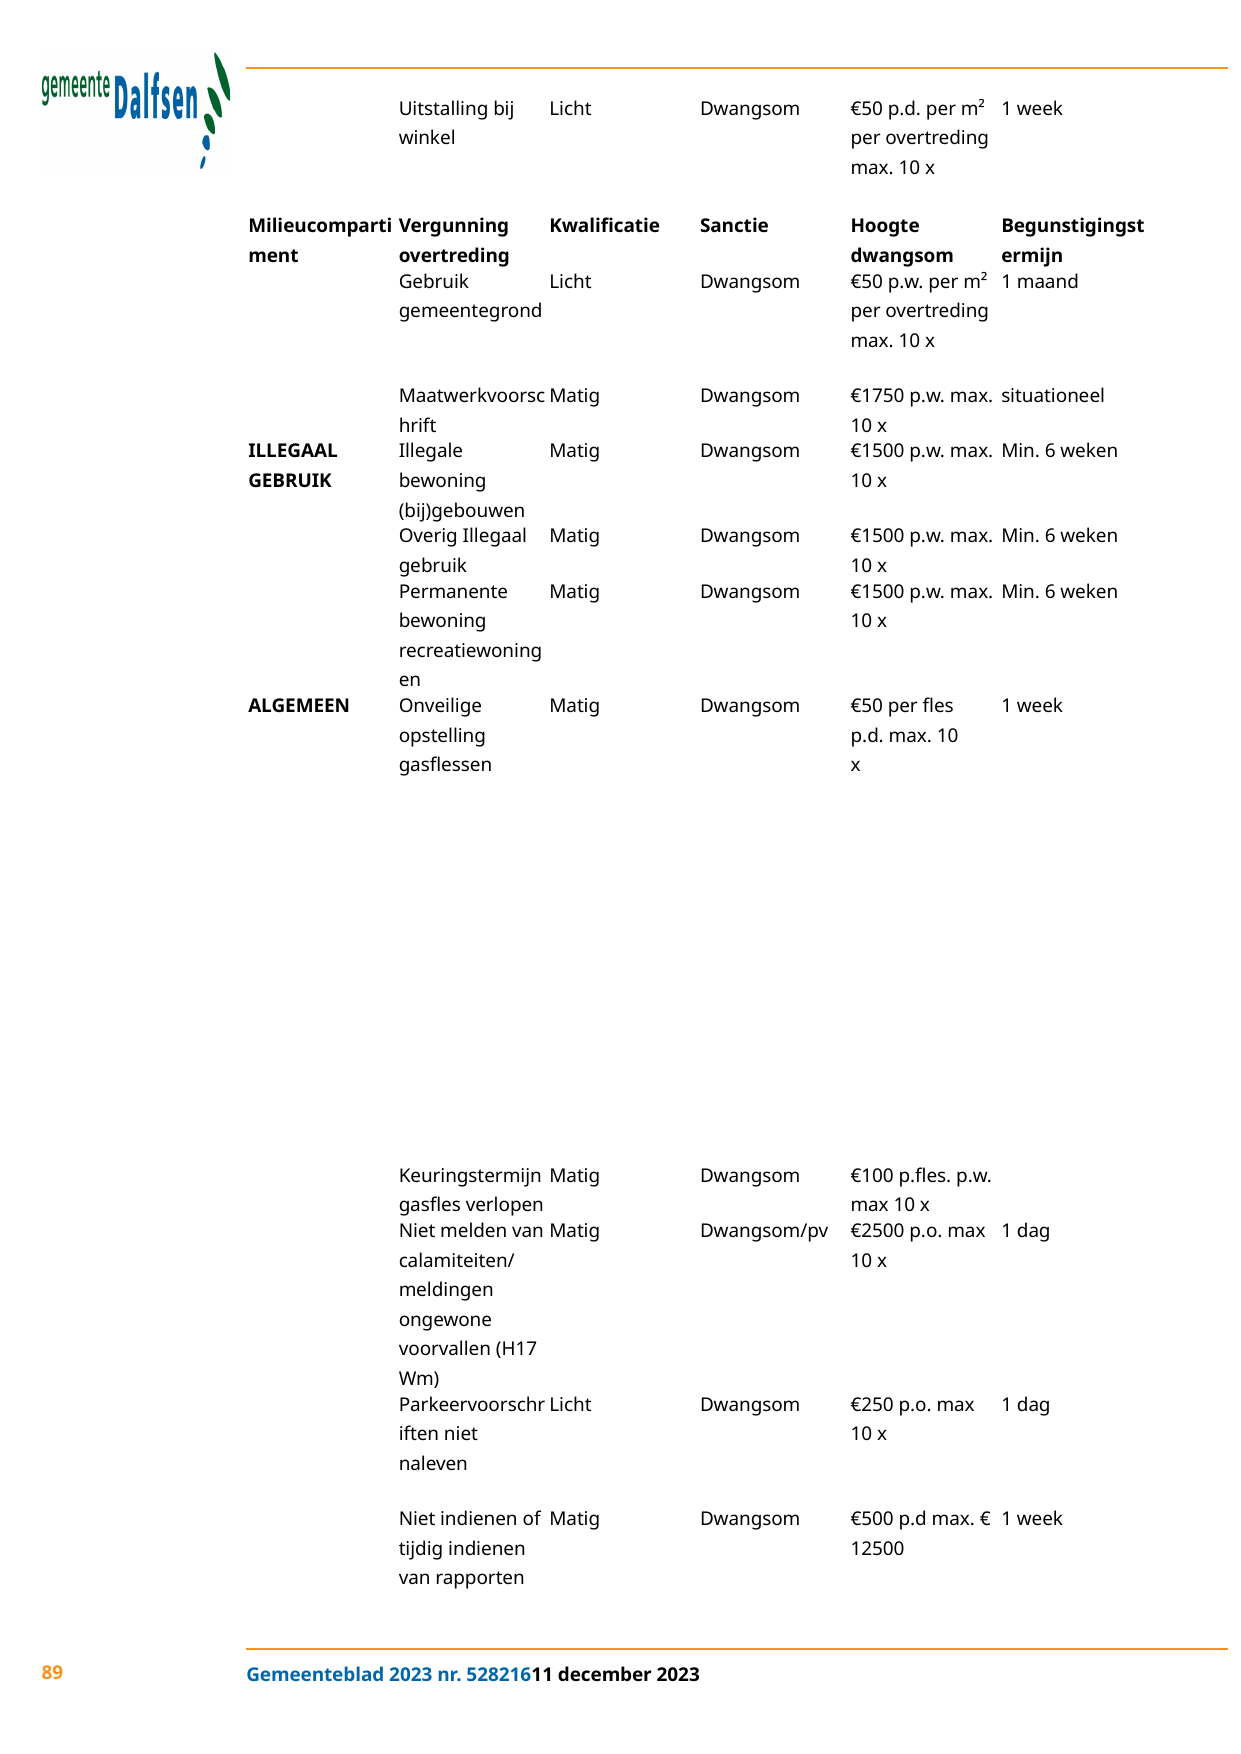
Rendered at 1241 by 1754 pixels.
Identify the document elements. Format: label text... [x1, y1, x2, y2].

table_cell Matig [549, 693, 700, 1162]
table_cell Dwangsom [700, 438, 850, 523]
table_cell Dwangsom [700, 95, 850, 180]
table_cell 1 week [1001, 1505, 1152, 1590]
table_cell Parkeervoorschriften niet naleven [399, 1391, 549, 1505]
table_cell 1 dag [1001, 1391, 1152, 1505]
table_cell €50 p.w. per m² per overtreding max. 10 x [850, 268, 1001, 382]
table_cell [248, 1391, 398, 1505]
table_cell €1500 p.w. max. 10 x [850, 578, 1001, 692]
table_cell Uitstalling bij winkel [399, 95, 549, 180]
table_cell Matig [549, 1505, 700, 1590]
table_cell Matig [549, 523, 700, 578]
table_cell €50 p.d. per m² per overtreding max. 10 x [850, 95, 1001, 180]
table_cell [248, 268, 398, 382]
table_cell Dwangsom [700, 578, 850, 692]
table_cell Niet melden van calamiteiten/ meldingen ongewone voorvallen (H17 Wm) [399, 1217, 549, 1391]
table_cell €50 per fles p.d. max. 10 x [850, 693, 1001, 1162]
table_cell 1 week [1001, 693, 1152, 1162]
table_cell Min. 6 weken [1001, 438, 1152, 523]
table_cell Matig [549, 383, 700, 438]
table_cell Dwangsom [700, 383, 850, 438]
table_cell Dwangsom [700, 693, 850, 1162]
table_header Begunstigingstermijn [1001, 213, 1152, 268]
table_cell [248, 1505, 398, 1590]
table_cell [248, 523, 398, 578]
table_cell Dwangsom [700, 1505, 850, 1590]
table_cell ALGEMEEN [248, 693, 398, 1162]
table_cell Dwangsom [700, 268, 850, 382]
table_cell Matig [549, 1217, 700, 1391]
table_cell 1 dag [1001, 1217, 1152, 1391]
table_cell [248, 1217, 398, 1391]
table_cell ILLEGAAL GEBRUIK [248, 438, 398, 523]
table_cell Keuringstermijn gasfles verlopen [399, 1162, 549, 1217]
table_cell [248, 1162, 398, 1217]
table_cell €500 p.d max. € 12500 [850, 1505, 1001, 1590]
table_cell Niet indienen of tijdig indienen van rapporten [399, 1505, 549, 1590]
table_header Kwalificatie [549, 213, 700, 268]
table_header Milieucompartiment [248, 213, 398, 268]
table_cell Matig [549, 1162, 700, 1217]
table_cell Maatwerkvoorschrift [399, 383, 549, 438]
table_cell Dwangsom [700, 1391, 850, 1505]
table_cell [1001, 1162, 1152, 1217]
table_cell situationeel [1001, 383, 1152, 438]
table_cell Matig [549, 578, 700, 692]
table_cell [248, 95, 398, 180]
table_cell Min. 6 weken [1001, 523, 1152, 578]
table_cell €2500 p.o. max 10 x [850, 1217, 1001, 1391]
table_cell Min. 6 weken [1001, 578, 1152, 692]
table_cell [248, 383, 398, 438]
table_cell Dwangsom/pv [700, 1217, 850, 1391]
table_header Sanctie [700, 213, 850, 268]
table_cell Licht [549, 268, 700, 382]
table_cell Onveilige opstelling gasflessen [399, 693, 549, 1162]
table_cell €1500 p.w. max. 10 x [850, 438, 1001, 523]
table_cell Permanente bewoning recreatiewoningen [399, 578, 549, 692]
table_cell Dwangsom [700, 523, 850, 578]
table_header Vergunning overtreding [399, 213, 549, 268]
table_cell 1 week [1001, 95, 1152, 180]
table_cell Matig [549, 438, 700, 523]
table_cell Licht [549, 1391, 700, 1505]
table_cell €100 p.fles. p.w. max 10 x [850, 1162, 1001, 1217]
picture [41, 47, 231, 172]
table_header Hoogte dwangsom [850, 213, 1001, 268]
table_cell Illegale bewoning (bij)gebouwen [399, 438, 549, 523]
table_cell Overig Illegaal gebruik [399, 523, 549, 578]
table_cell €1500 p.w. max. 10 x [850, 523, 1001, 578]
table_cell Gebruik gemeentegrond [399, 268, 549, 382]
table_cell Dwangsom [700, 1162, 850, 1217]
table_cell [248, 578, 398, 692]
table_cell €1750 p.w. max. 10 x [850, 383, 1001, 438]
table_cell Licht [549, 95, 700, 180]
table_cell €250 p.o. max 10 x [850, 1391, 1001, 1505]
table_cell 1 maand [1001, 268, 1152, 382]
